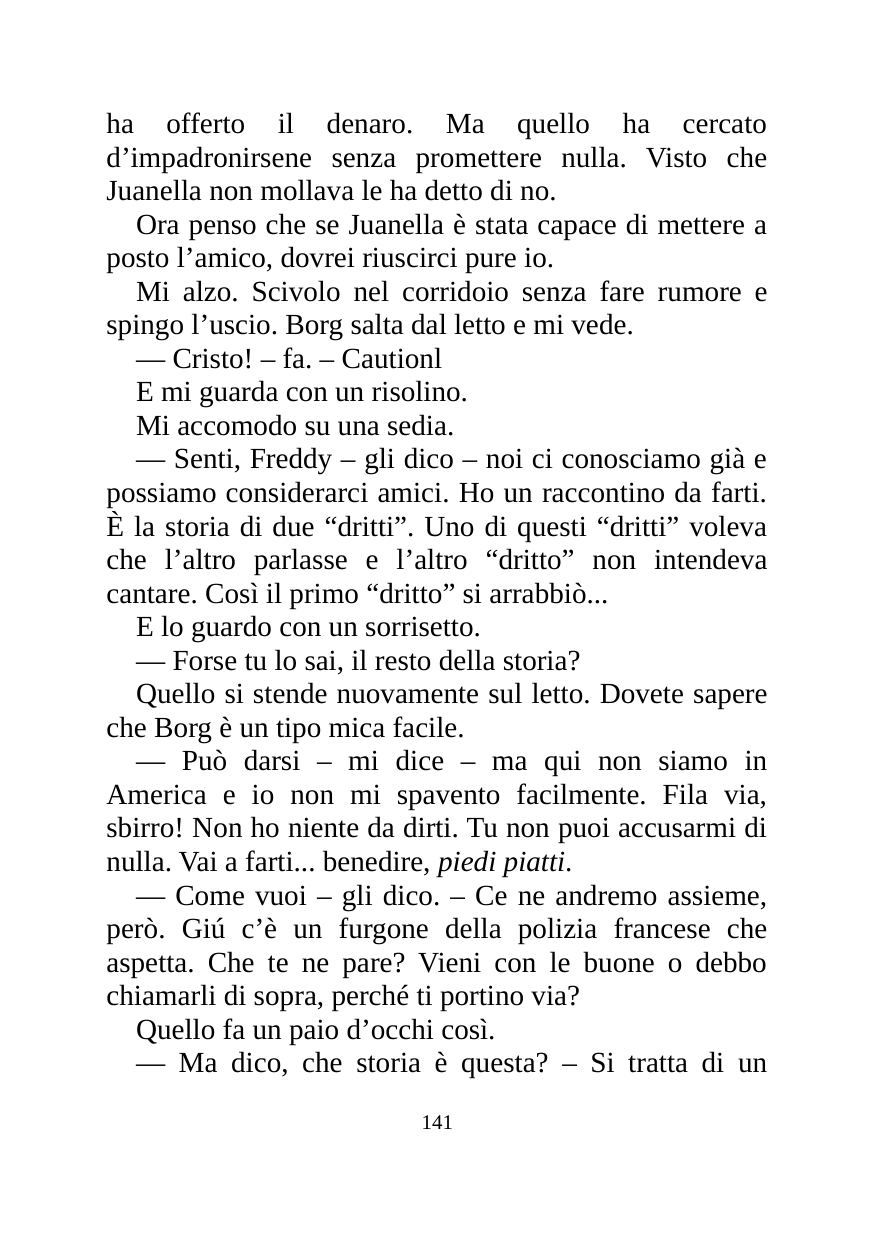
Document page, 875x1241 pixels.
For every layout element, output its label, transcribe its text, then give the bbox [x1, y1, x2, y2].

text Quello fa un paio d’occhi così. [106, 1012, 768, 1045]
text — Come vuoi – gli dico. – Ce ne andremo assieme, però. Giú c’è un furgone della polizia francese che aspetta. Che te ne pare? Vieni con le buone o debbo chiamarli di sopra, perché ti portino via? [106, 878, 768, 1012]
text Mi alzo. Scivolo nel corridoio senza fare rumore e spingo l’uscio. Borg salta dal letto e mi vede. [106, 274, 768, 341]
text — Forse tu lo sai, il resto della storia? [106, 643, 768, 676]
text — Senti, Freddy – gli dico – noi ci conosciamo già e possiamo considerarci amici. Ho un raccontino da farti. È la storia di due “dritti”. Uno di questi “dritti” voleva che l’altro parlasse e l’altro “dritto” non intendeva cantare. Così il primo “dritto” si arrabbiò... [106, 442, 768, 609]
text Mi accomodo su una sedia. [106, 408, 768, 442]
text — Può darsi – mi dice – ma qui non siamo in America e io non mi spavento facilmente. Fila via, sbirro! Non ho niente da dirti. Tu non puoi accusarmi di nulla. Vai a farti... benedire, piedi piatti. [106, 743, 768, 878]
text E lo guardo con un sorrisetto. [106, 609, 768, 643]
text — Ma dico, che storia è questa? – Si tratta di un [106, 1045, 768, 1079]
text Ora penso che se Juanella è stata capace di mettere a posto l’amico, dovrei riuscirci pure io. [106, 207, 768, 274]
text ha offerto il denaro. Ma quello ha cercato d’impadronirsene senza promettere nulla. Visto che Juanella non mollava le ha detto di no. [106, 106, 768, 207]
text E mi guarda con un risolino. [106, 374, 768, 408]
text — Cristo! – fa. – Cautionl [106, 341, 768, 374]
text Quello si stende nuovamente sul letto. Dovete sapere che Borg è un tipo mica facile. [106, 676, 768, 743]
